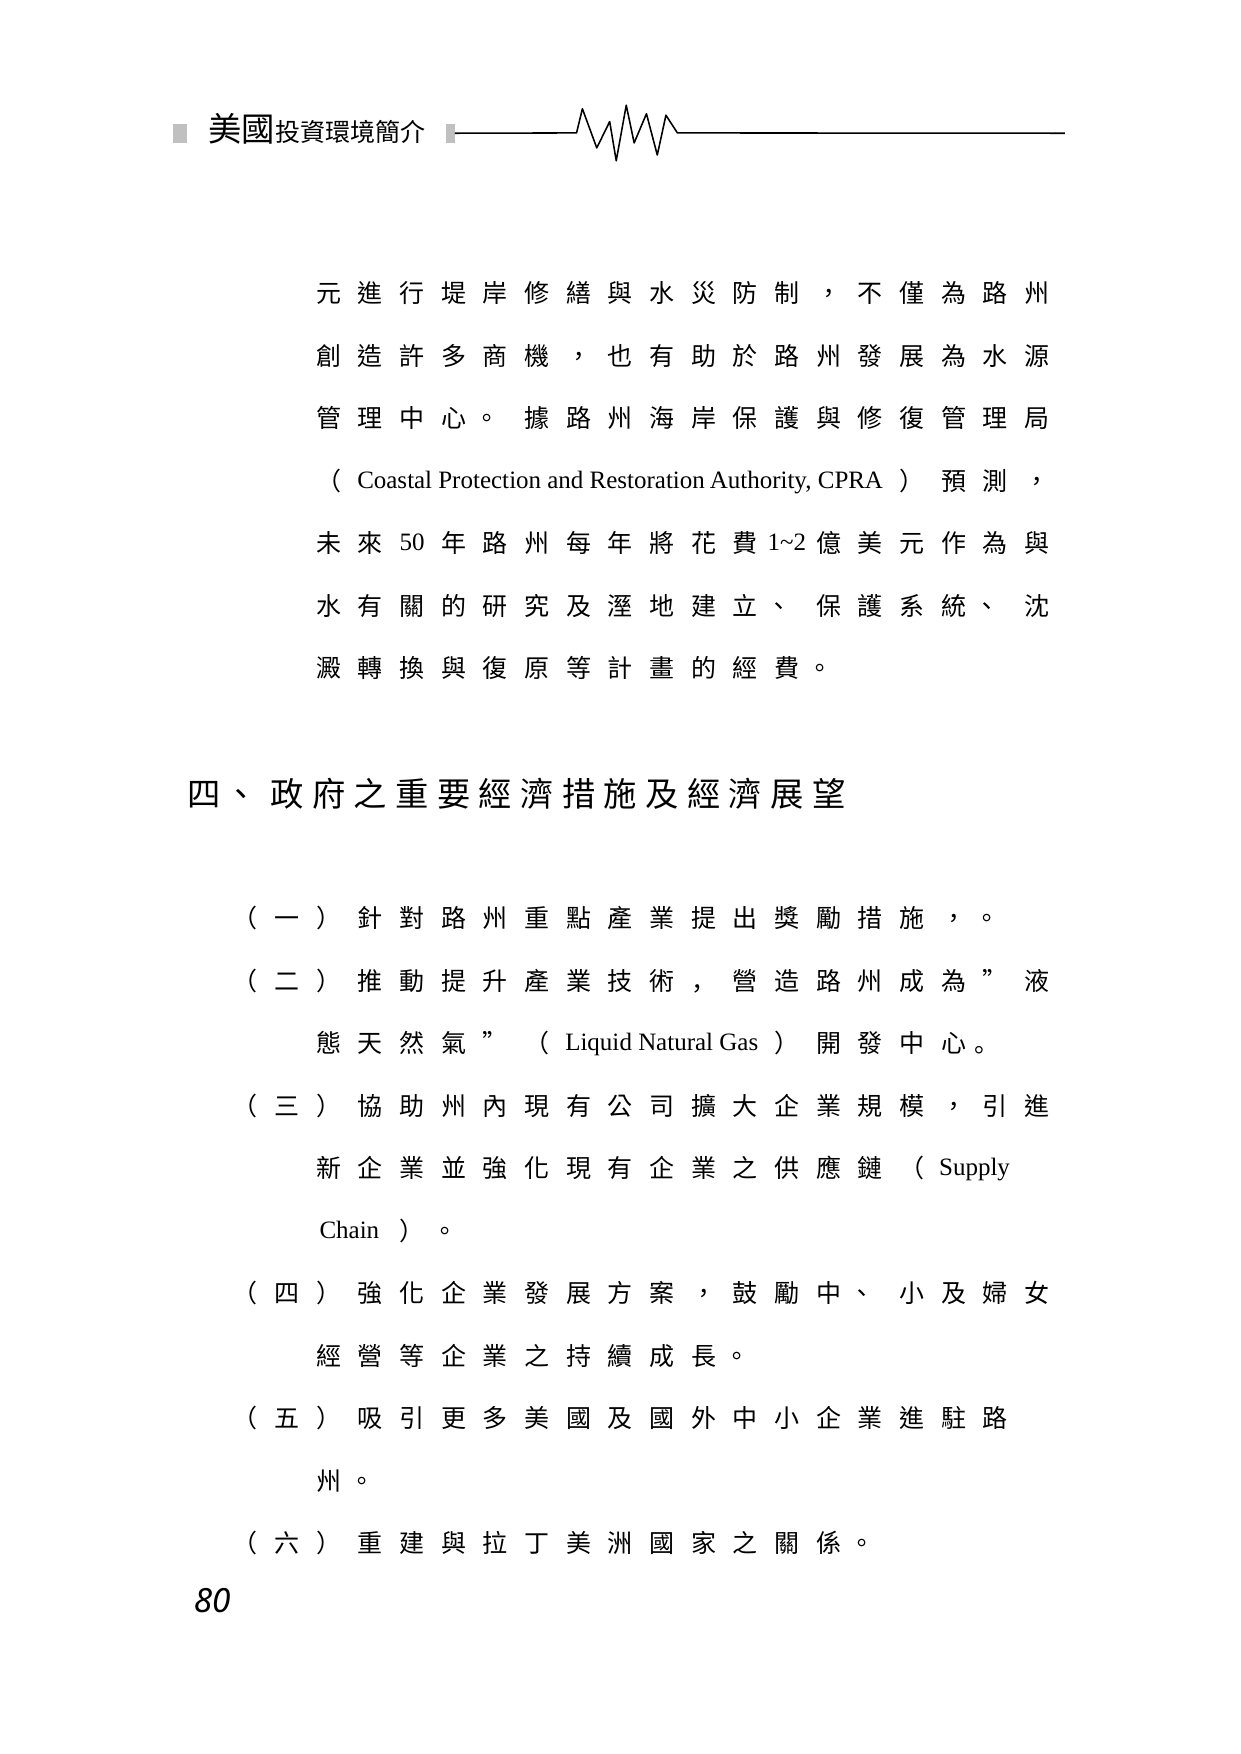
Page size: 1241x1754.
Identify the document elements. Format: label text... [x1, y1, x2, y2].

text （四）強化企業發展方案，鼓勵中、小及婦女經營等企業之持續成長。 [207, 1250, 1058, 1375]
text （二）推動提升產業技術，營造路州成為”液態天然氣”（Liquid Natural Gas）開發中心。 [207, 938, 1058, 1063]
text 元進行堤岸修繕與水災防制，不僅為路州創造許多商機，也有助於路州發展為水源管理中心。據路州海岸保護與修復管理局（Coastal Protection and Restoration Authority, CPRA）預測，未來50年路州每年將花費1~2億美元作為與水有關的研究及溼地建立、保護系統、沈澱轉換與復原等計畫的經費。 [281, 250, 1058, 688]
text （一）針對路州重點產業提出獎勵措施，。 [207, 875, 1058, 938]
text 四、政府之重要經濟措施及經濟展望 [183, 750, 1058, 813]
text （三）協助州內現有公司擴大企業規模，引進新企業並強化現有企業之供應鏈（Supply Chain）。 [207, 1063, 1058, 1250]
text （六）重建與拉丁美洲國家之關係。 [207, 1500, 1058, 1563]
text （五）吸引更多美國及國外中小企業進駐路州。 [207, 1375, 1058, 1500]
